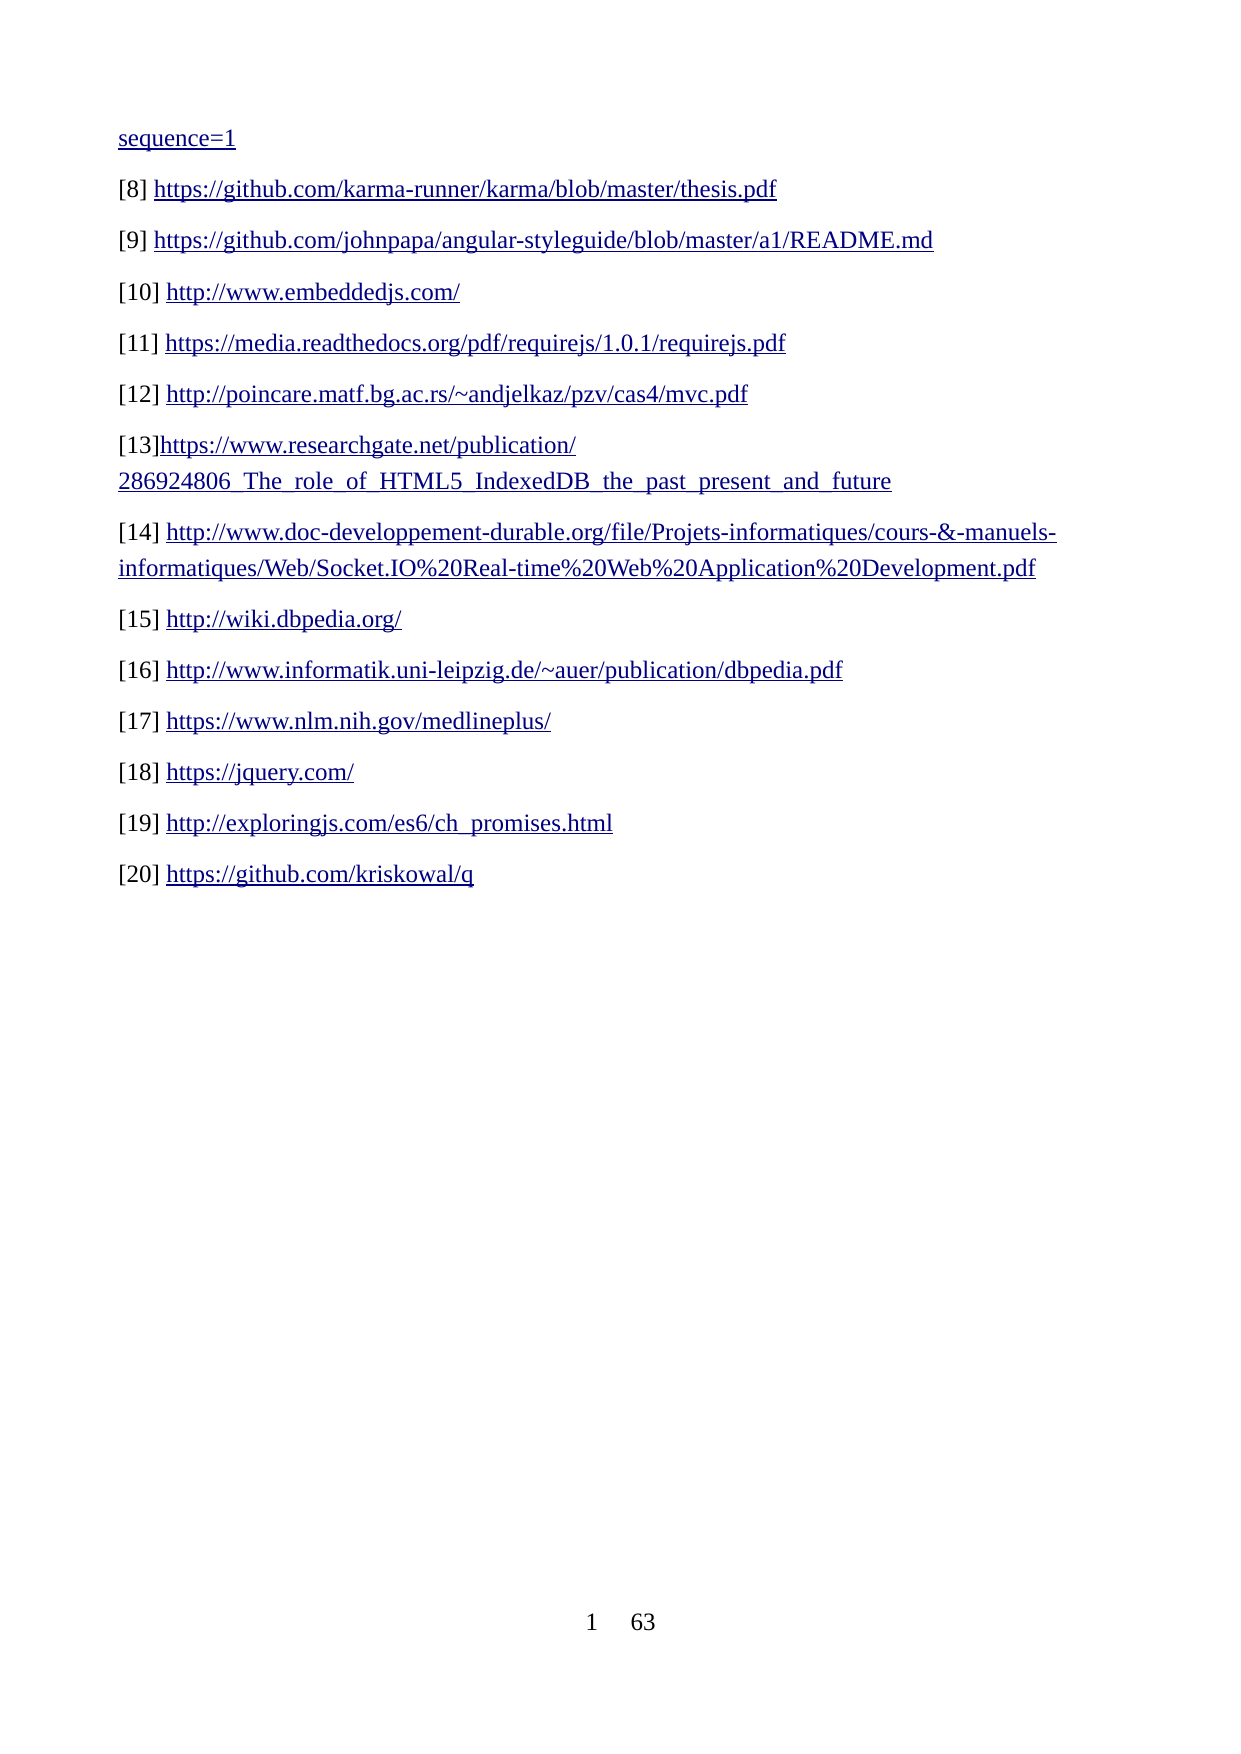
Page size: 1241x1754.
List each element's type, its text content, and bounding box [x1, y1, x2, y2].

subtitle [10] http://www.embeddedjs.com/ [118, 271, 1122, 307]
subtitle [19] http://exploringjs.com/es6/ch_promises.html [118, 803, 1122, 839]
subtitle [15] http://wiki.dbpedia.org/ [118, 598, 1122, 634]
subtitle [8] https://github.com/karma-runner/karma/blob/master/thesis.pdf [118, 169, 1122, 205]
subtitle [17] https://www.nlm.nih.gov/medlineplus/ [118, 701, 1122, 737]
subtitle [11] https://media.readthedocs.org/pdf/requirejs/1.0.1/requirejs.pdf [118, 322, 1122, 358]
subtitle sequence=1 [118, 118, 1122, 154]
subtitle [12] http://poincare.matf.bg.ac.rs/~andjelkaz/pzv/cas4/mvc.pdf [118, 373, 1122, 409]
subtitle [9] https://github.com/johnpapa/angular-styleguide/blob/master/a1/README.md [118, 220, 1122, 256]
subtitle [13]https://www.researchgate.net/publication/286924806_The_role_of_HTML5_IndexedDB_the_past_present_and_future [118, 424, 1122, 496]
subtitle [14] http://www.doc-developpement-durable.org/file/Projets-informatiques/cours-&-manuels-informatiques/Web/Socket.IO%20Real-time%20Web%20Application%20Development.pdf [118, 511, 1122, 583]
subtitle [18] https://jquery.com/ [118, 752, 1122, 788]
subtitle [20] https://github.com/kriskowal/q [118, 854, 1122, 890]
subtitle [16] http://www.informatik.uni-leipzig.de/~auer/publication/dbpedia.pdf [118, 649, 1122, 686]
